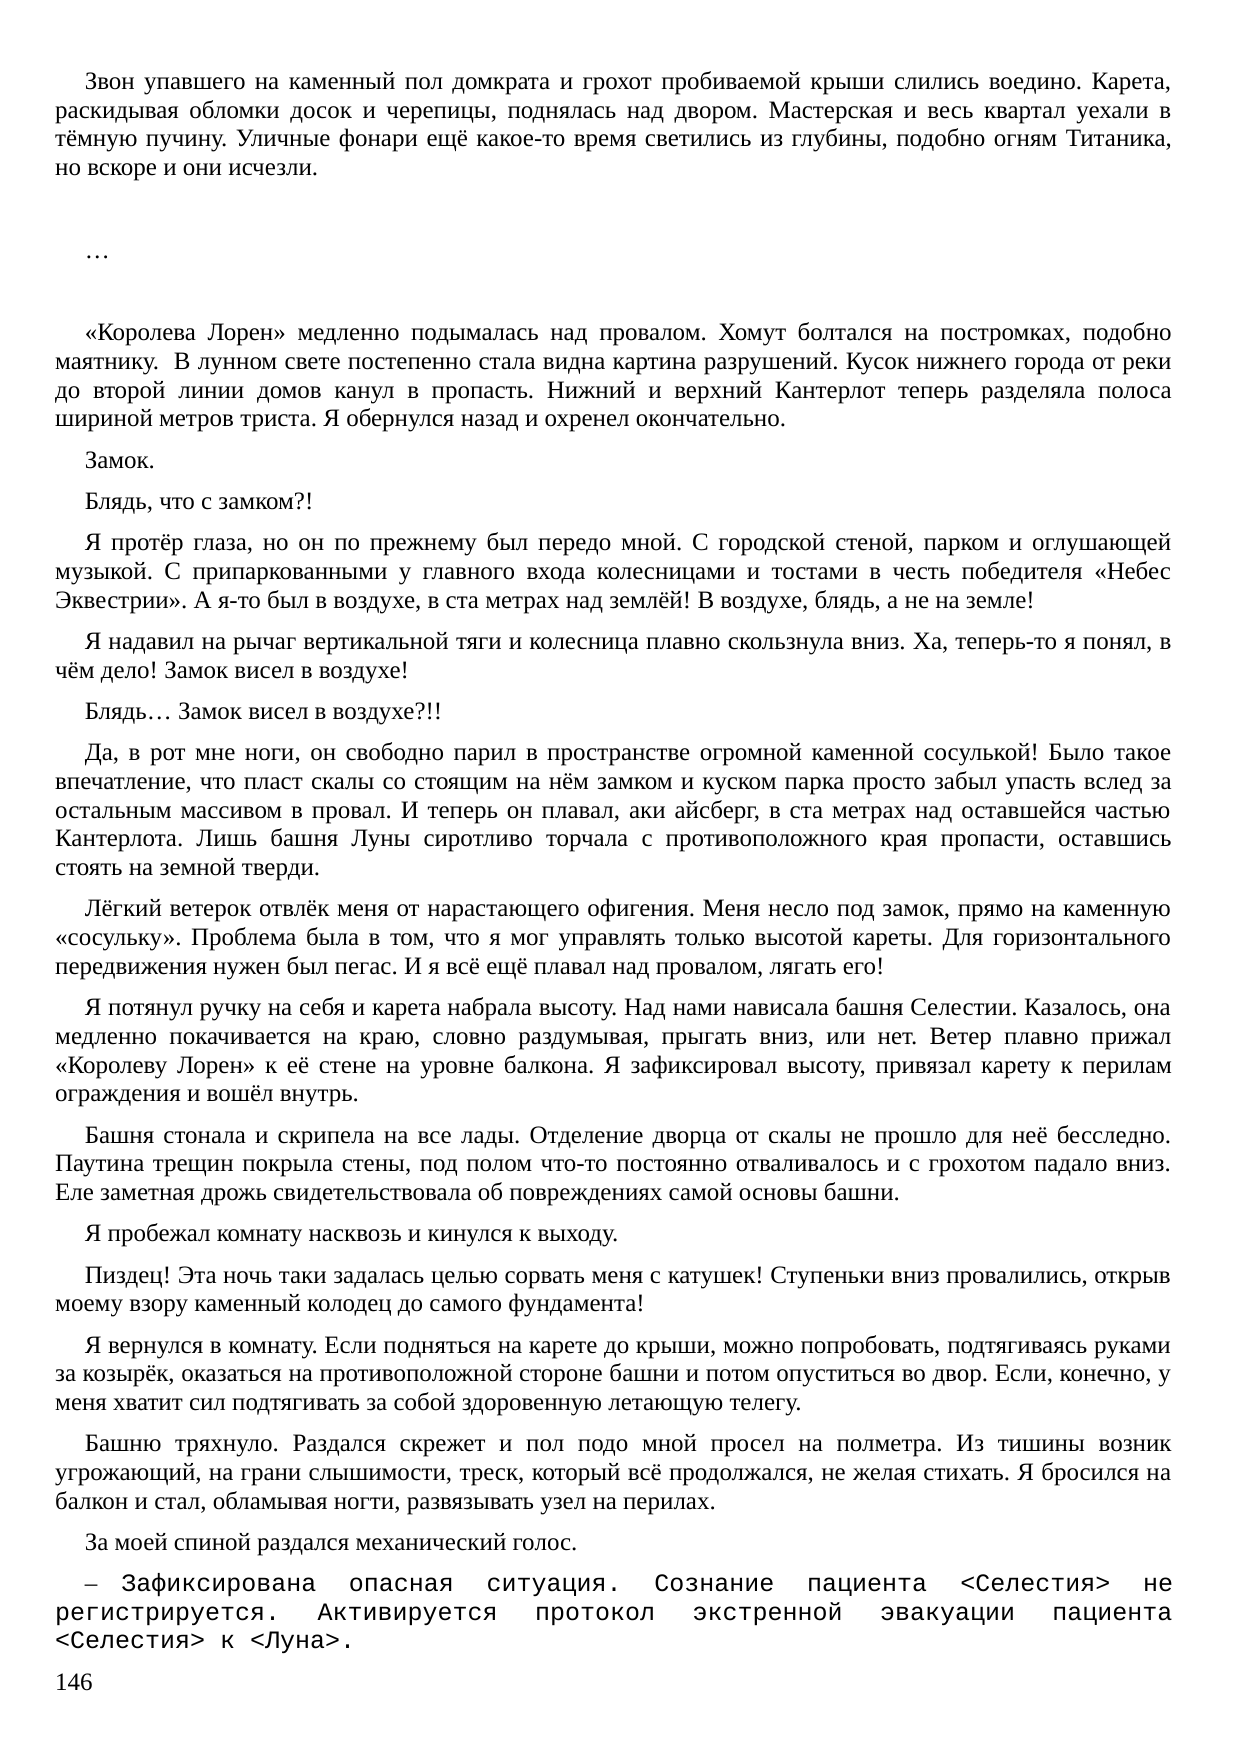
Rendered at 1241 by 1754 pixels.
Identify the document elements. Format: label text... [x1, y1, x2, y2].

text Блядь… Замок висел в воздухе?!! [55, 696, 1173, 725]
text Лёгкий ветерок отвлёк меня от нарастающего офигения. Меня несло под замок, прямо на каменную «сосульку». Проблема была в том, что я мог управлять только высотой кареты. Для горизонтального передвижения нужен был пегас. И я всё ещё плавал над провалом, лягать его! [55, 893, 1173, 980]
text За моей спиной раздался механический голос. [55, 1527, 1173, 1556]
text Башня стонала и скрипела на все лады. Отделение дворца от скалы не прошло для неё бесследно. Паутина трещин покрыла стены, под полом что-то постоянно отваливалось и с грохотом падало вниз. Еле заметная дрожь свидетельствовала об повреждениях самой основы башни. [55, 1120, 1173, 1206]
text Блядь, что с замком?! [55, 486, 1173, 515]
text Я протёр глаза, но он по прежнему был передо мной. С городской стеной, парком и оглушающей музыкой. С припаркованными у главного входа колесницами и тостами в честь победителя «Небес Эквестрии». А я-то был в воздухе, в ста метрах над землёй! В воздухе, блядь, а не на земле! [55, 527, 1173, 613]
text Пиздец! Эта ночь таки задалась целью сорвать меня с катушек! Ступеньки вниз провалились, открыв моему взору каменный колодец до самого фундамента! [55, 1260, 1173, 1317]
text Я потянул ручку на себя и карета набрала высоту. Над нами нависала башня Селестии. Казалось, она медленно покачивается на краю, словно раздумывая, прыгать вниз, или нет. Ветер плавно прижал «Королеву Лорен» к её стене на уровне балкона. Я зафиксировал высоту, привязал карету к перилам ограждения и вошёл внутрь. [55, 992, 1173, 1107]
text Я вернулся в комнату. Если подняться на карете до крыши, можно попробовать, подтягиваясь руками за козырёк, оказаться на противоположной стороне башни и потом опуститься во двор. Если, конечно, у меня хватит сил подтягивать за собой здоровенную летающую телегу. [55, 1330, 1173, 1416]
text Замок. [55, 445, 1173, 473]
text … [55, 235, 1173, 263]
text – Зафиксирована опасная ситуация. Сознание пациента <Селестия> не регистрируется. Активируется протокол экстренной эвакуации пациента <Селестия> к <Луна>. [55, 1568, 1173, 1656]
text Башню тряхнуло. Раздался скрежет и пол подо мной просел на полметра. Из тишины возник угрожающий, на грани слышимости, треск, который всё продолжался, не желая стихать. Я бросился на балкон и стал, обламывая ногти, развязывать узел на перилах. [55, 1428, 1173, 1515]
text Звон упавшего на каменный пол домкрата и грохот пробиваемой крыши слились воедино. Карета, раскидывая обломки досок и черепицы, поднялась над двором. Мастерская и весь квартал уехали в тёмную пучину. Уличные фонари ещё какое-то время светились из глубины, подобно огням Титаника, но вскоре и они исчезли. [55, 66, 1173, 181]
text Я пробежал комнату насквозь и кинулся к выходу. [55, 1218, 1173, 1247]
text Я надавил на рычаг вертикальной тяги и колесница плавно скользнула вниз. Ха, теперь-то я понял, в чём дело! Замок висел в воздухе! [55, 626, 1173, 683]
text Да, в рот мне ноги, он свободно парил в пространстве огромной каменной сосулькой! Было такое впечатление, что пласт скалы со стоящим на нём замком и куском парка просто забыл упасть вслед за остальным массивом в провал. И теперь он плавал, аки айсберг, в ста метрах над оставшейся частью Кантерлота. Лишь башня Луны сиротливо торчала с противоположного края пропасти, оставшись стоять на земной тверди. [55, 737, 1173, 881]
text «Королева Лорен» медленно подымалась над провалом. Хомут болтался на постромках, подобно маятнику. В лунном свете постепенно стала видна картина разрушений. Кусок нижнего города от реки до второй линии домов канул в пропасть. Нижний и верхний Кантерлот теперь разделяла полоса шириной метров триста. Я обернулся назад и охренел окончательно. [55, 317, 1173, 432]
